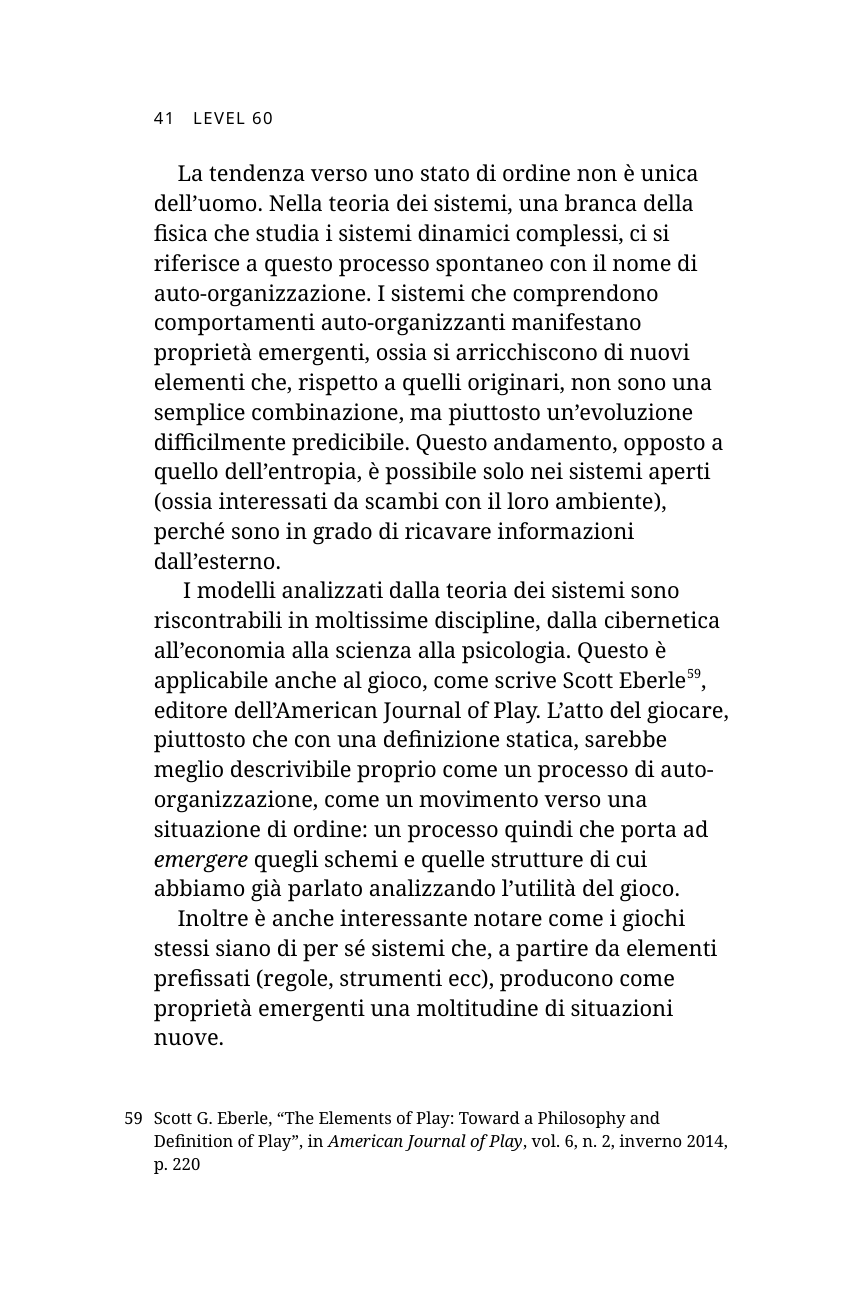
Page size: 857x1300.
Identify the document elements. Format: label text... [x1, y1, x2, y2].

text I modelli analizzati dalla teoria dei sistemi sono riscontrabili in moltissime discipline, dalla cibernetica all’economia alla scienza alla psicologia. Questo è applicabile anche al gioco, come scrive Scott Eberle, editore dell’American Journal of Play. L’atto del giocare, piuttosto che con una definizione statica, sarebbe meglio descrivibile proprio come un processo di auto-organizzazione, come un movimento verso una situazione di ordine: un processo quindi che porta ad emergere quegli schemi e quelle strutture di cui abbiamo già parlato analizzando l’utilità del gioco. [153, 576, 732, 903]
text La tendenza verso uno stato di ordine non è unica dell’uomo. Nella teoria dei sistemi, una branca della fisica che studia i sistemi dinamici complessi, ci si riferisce a questo processo spontaneo con il nome di auto-organizzazione. I sistemi che comprendono comportamenti auto-organizzanti manifestano proprietà emergenti, ossia si arricchiscono di nuovi elementi che, rispetto a quelli originari, non sono una semplice combinazione, ma piuttosto un’evoluzione difficilmente predicibile. Questo andamento, opposto a quello dell’entropia, è possibile solo nei sistemi aperti (ossia interessati da scambi con il loro ambiente), perché sono in grado di ricavare informazioni dall’esterno. [153, 158, 732, 576]
text Inoltre è anche interessante notare come i giochi stessi siano di per sé sistemi che, a partire da elementi prefissati (regole, strumenti ecc), producono come proprietà emergenti una moltitudine di situazioni nuove. [153, 903, 732, 1052]
text Scott G. Eberle, “The Elements of Play: Toward a Philosophy and Definition of Play”, in American Journal of Play, vol. 6, n. 2, inverno 2014, p. 220 [124, 1107, 732, 1175]
